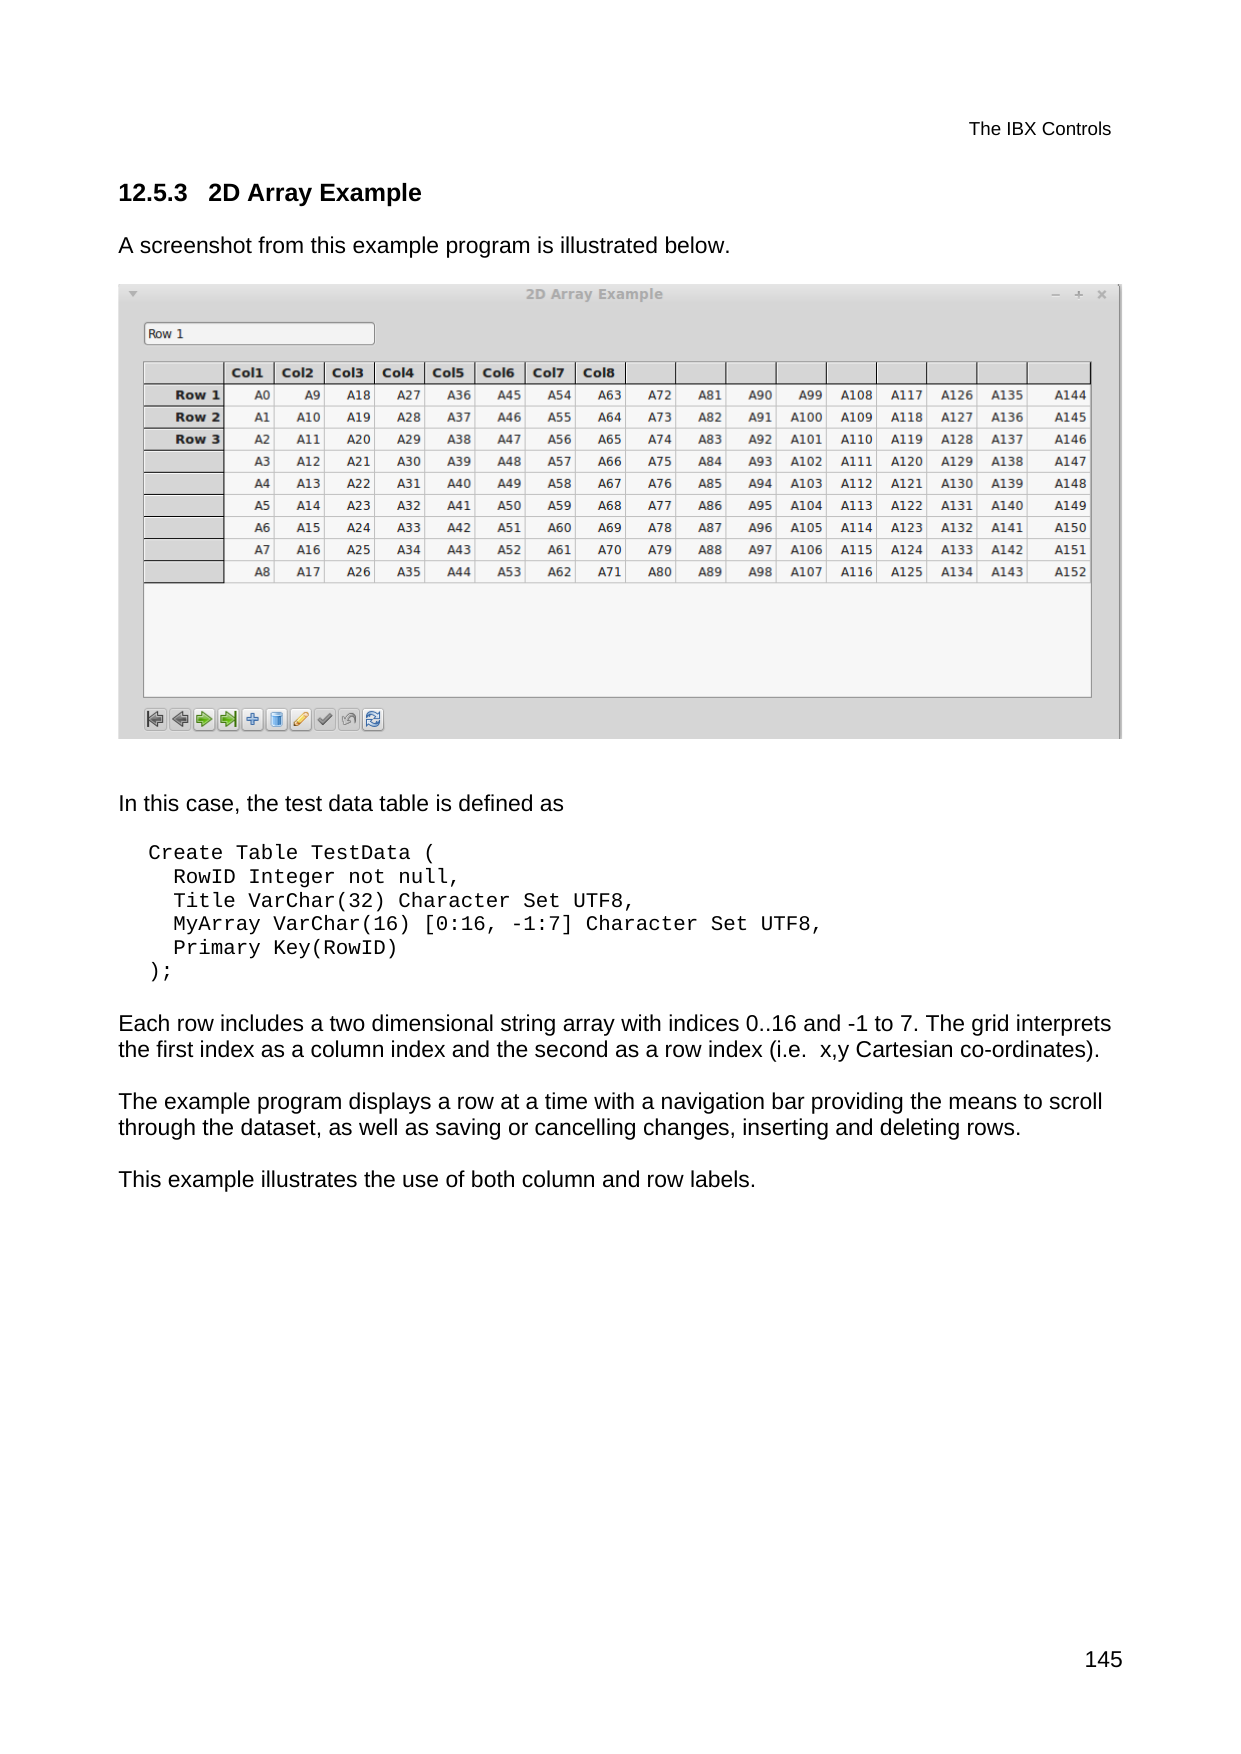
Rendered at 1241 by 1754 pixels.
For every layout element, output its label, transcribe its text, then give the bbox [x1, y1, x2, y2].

picture [118, 284, 1123, 739]
text A screenshot from this example program is illustrated below. [118, 232, 1122, 259]
text The example program displays a row at a time with a navigation bar providing the means to scroll through the dataset, as well as saving or cancelling changes, inserting and deleting rows. [118, 1088, 1122, 1141]
text In this case, the test data table is defined as [118, 790, 1122, 817]
text RowID Integer not null, [148, 866, 1122, 889]
text Primary Key(RowID) [148, 937, 1122, 961]
text Each row includes a two dimensional string array with indices 0..16 and -1 to 7. The grid interprets the first index as a column index and the second as a row index (i.e. x,y Cartesian co-ordinates). [118, 1010, 1122, 1062]
text Create Table TestData ( [148, 842, 1122, 866]
text ); [148, 961, 1122, 984]
subtitle 2D Array Example [118, 178, 1122, 207]
text This example illustrates the use of both column and row labels. [118, 1166, 1122, 1192]
text Title VarChar(32) Character Set UTF8, [148, 889, 1122, 913]
text MyArray VarChar(16) [0:16, -1:7] Character Set UTF8, [148, 913, 1122, 937]
